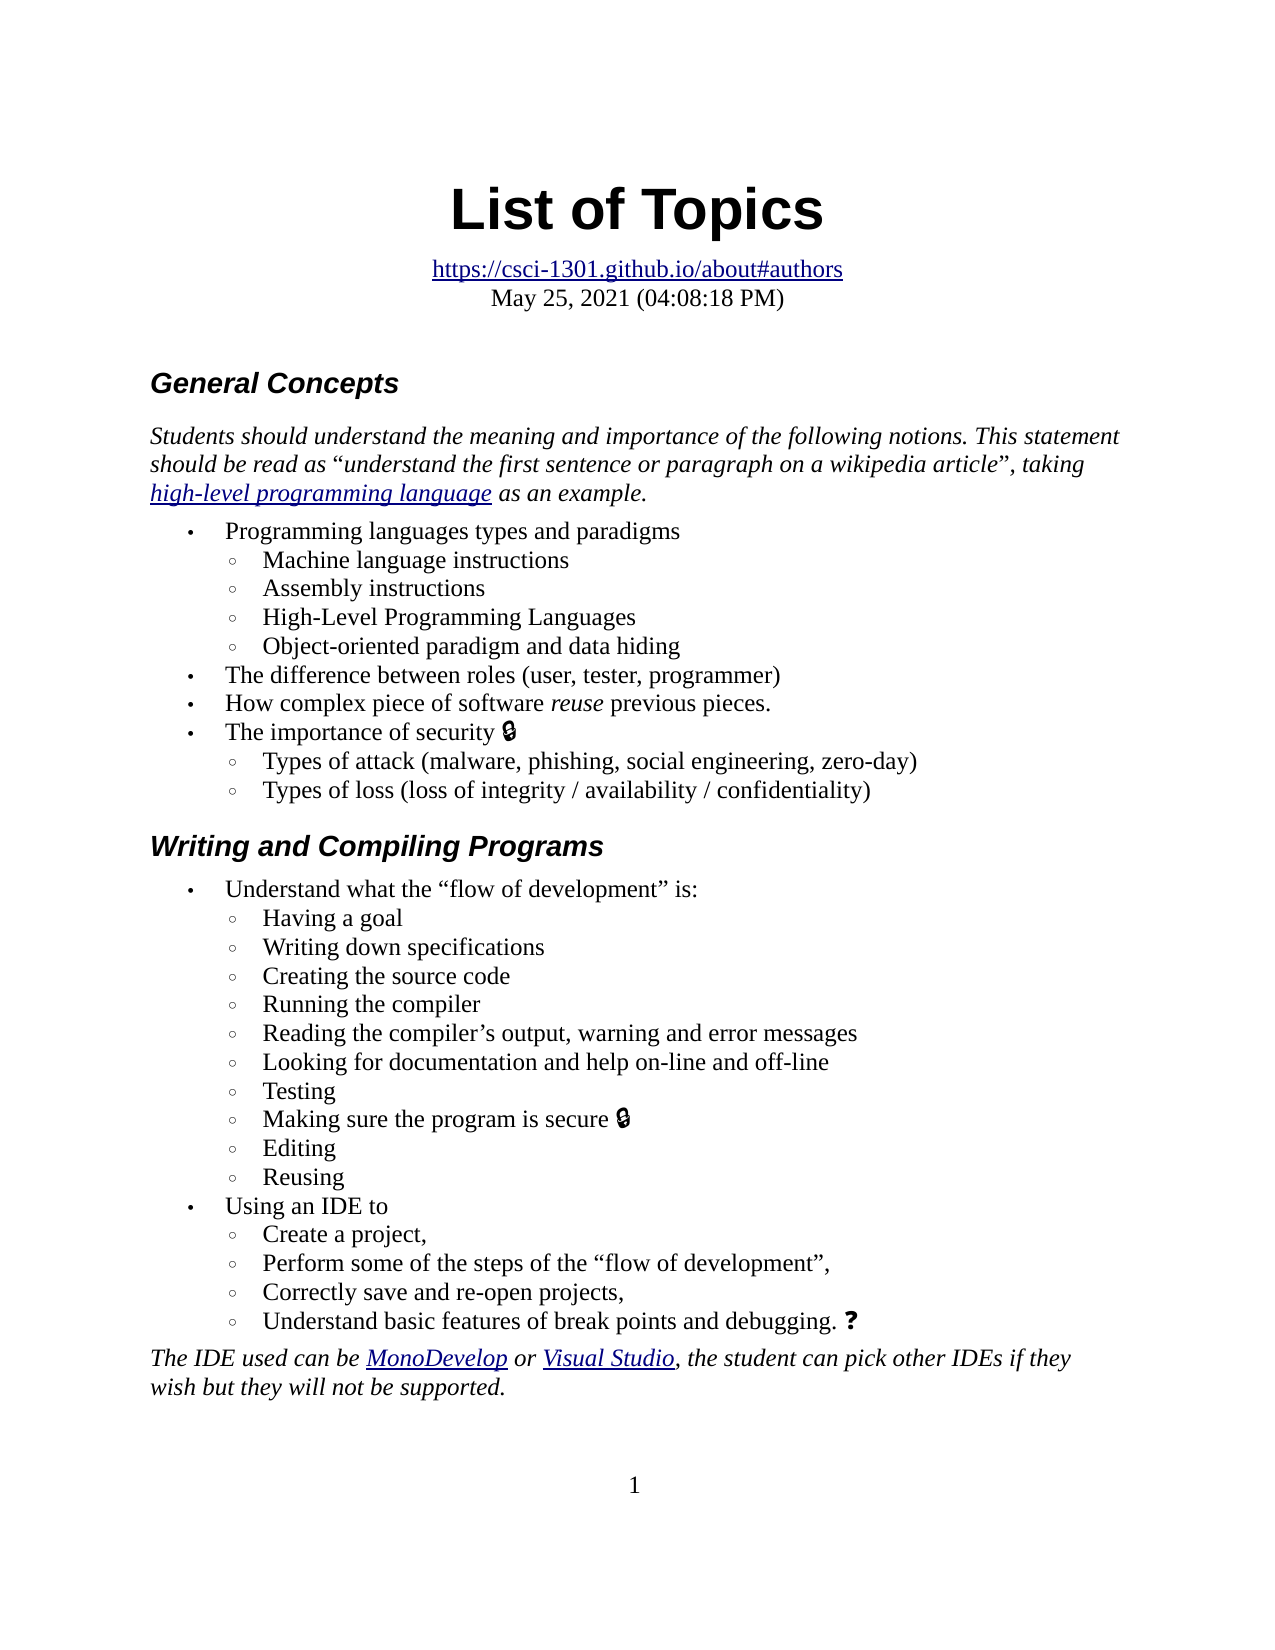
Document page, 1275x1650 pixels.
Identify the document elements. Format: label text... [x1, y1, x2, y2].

title List of Topics [150, 175, 1125, 242]
list Having a goal [225, 903, 1125, 932]
list Writing down specifications [225, 932, 1125, 961]
list Perform some of the steps of the “flow of development”, [225, 1248, 1125, 1277]
list Testing [225, 1076, 1125, 1104]
list How complex piece of software reuse previous pieces. [187, 688, 1125, 717]
text May 25, 2021 (04:08:18 PM) [150, 283, 1125, 312]
list Understand basic features of break points and debugging. ❓ [225, 1306, 1125, 1334]
list Types of attack (malware, phishing, social engineering, zero-day) [225, 746, 1125, 775]
list Running the compiler [225, 989, 1125, 1018]
list Looking for documentation and help on-line and off-line [225, 1047, 1125, 1076]
list Machine language instructions [225, 545, 1125, 573]
list Editing [225, 1133, 1125, 1162]
list Object-oriented paradigm and data hiding [225, 631, 1125, 660]
list The importance of security 🔒 [187, 717, 1125, 746]
list Programming languages types and paradigms [187, 516, 1125, 545]
list Using an IDE to [187, 1191, 1125, 1219]
list High-Level Programming Languages [225, 602, 1125, 631]
subtitle Writing and Compiling Programs [150, 828, 1125, 862]
list Reusing [225, 1162, 1125, 1191]
list Types of loss (loss of integrity / availability / confidentiality) [225, 775, 1125, 803]
subtitle General Concepts [150, 366, 1125, 399]
list The difference between roles (user, tester, programmer) [187, 660, 1125, 688]
text Students should understand the meaning and importance of the following notions. This statement should be read as “understand the first sentence or paragraph on a wikipedia article”, taking high-level programming language as an example. [150, 421, 1125, 507]
list Understand what the “flow of development” is: [187, 874, 1125, 903]
text The IDE used can be MonoDevelop or Visual Studio, the student can pick other IDEs if they wish but they will not be supported. [150, 1343, 1125, 1401]
list Creating the source code [225, 961, 1125, 989]
text https://csci-1301.github.io/about#authors [150, 254, 1125, 283]
list Making sure the program is secure 🔒 [225, 1104, 1125, 1133]
list Reading the compiler’s output, warning and error messages [225, 1018, 1125, 1047]
list Assembly instructions [225, 573, 1125, 602]
list Create a project, [225, 1219, 1125, 1248]
list Correctly save and re-open projects, [225, 1277, 1125, 1306]
